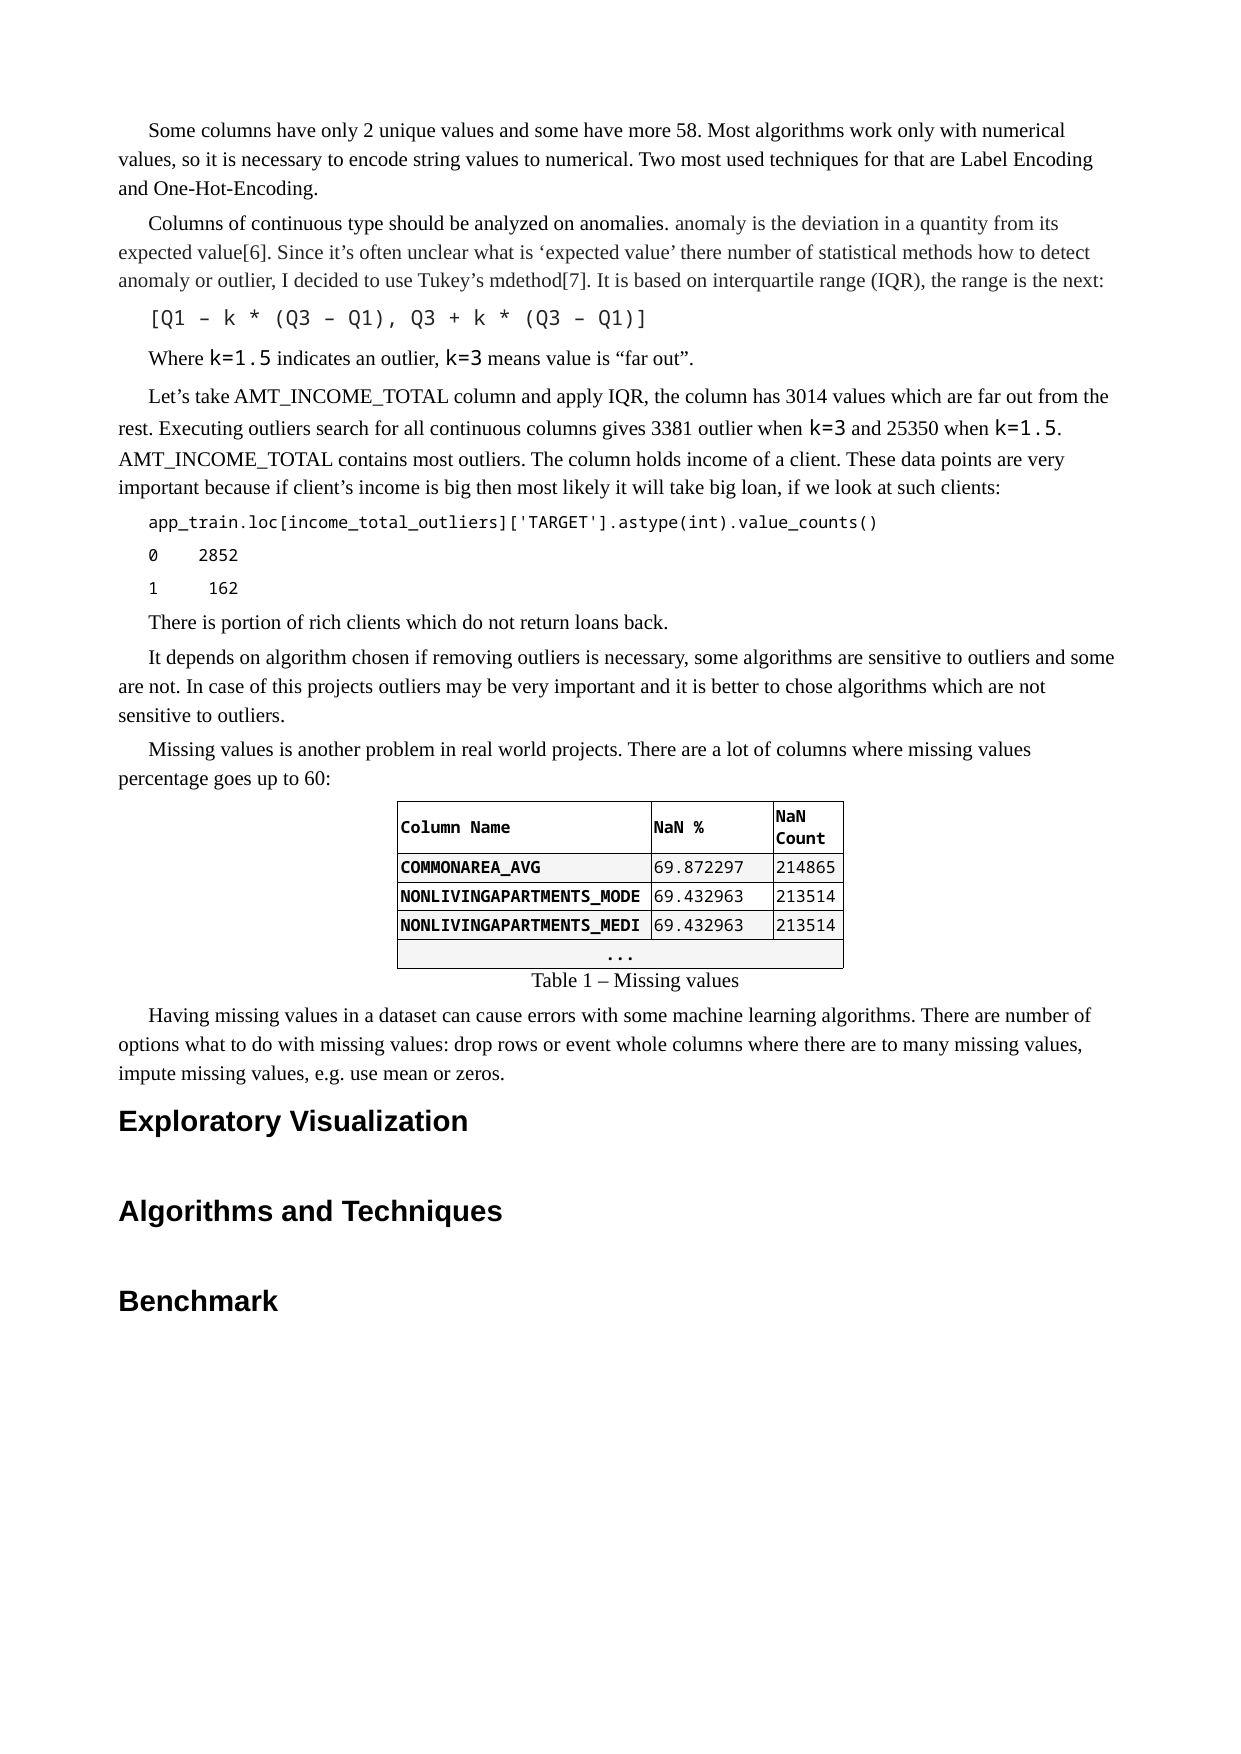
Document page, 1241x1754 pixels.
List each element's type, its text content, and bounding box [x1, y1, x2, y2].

table_cell 213514 [774, 883, 843, 910]
text Let’s take AMT_INCOME_TOTAL column and apply IQR, the column has 3014 values which are far out from the rest. Executing outliers search for all continuous columns gives 3381 outlier when k=3 and 25350 when k=1.5. AMT_INCOME_TOTAL contains most outliers. The column holds income of a client. These data points are very important because if client’s income is big then most likely it will take big loan, if we look at such clients: [118, 383, 1122, 499]
subtitle Algorithms and Techniques [118, 1194, 1122, 1228]
table_cell 69.432963 [652, 911, 773, 939]
subtitle Exploratory Visualization [118, 1104, 1122, 1138]
table_header Column Name [398, 802, 651, 853]
text Table 1 – Missing values [118, 968, 1122, 992]
text There is portion of rich clients which do not return loans back. [118, 610, 1122, 634]
table_cell NONLIVINGAPARTMENTS_MEDI [398, 911, 651, 939]
text It depends on algorithm chosen if removing outliers is necessary, some algorithms are sensitive to outliers and some are not. In case of this projects outliers may be very important and it is better to chose algorithms which are not sensitive to outliers. [118, 645, 1122, 727]
table_cell 213514 [774, 911, 843, 939]
table_cell 69.432963 [652, 883, 773, 910]
text 1 162 [118, 577, 1122, 599]
table_cell 69.872297 [652, 854, 773, 882]
text Missing values is another problem in real world projects. There are a lot of columns where missing values percentage goes up to 60: [118, 737, 1122, 790]
text [Q1 – k * (Q3 – Q1), Q3 + k * (Q3 – Q1)] [118, 303, 1122, 332]
text app_train.loc[income_total_outliers]['TARGET'].astype(int).value_counts() [118, 510, 1122, 533]
table_cell COMMONAREA_AVG [398, 854, 651, 882]
table_cell ... [398, 940, 843, 968]
table_header NaN Count [774, 802, 843, 853]
text Some columns have only 2 unique values and some have more 58. Most algorithms work only with numerical values, so it is necessary to encode string values to numerical. Two most used techniques for that are Label Encoding and One-Hot-Encoding. [118, 118, 1122, 200]
text Where k=1.5 indicates an outlier, k=3 means value is “far out”. [118, 343, 1122, 372]
table_cell NONLIVINGAPARTMENTS_MODE [398, 883, 651, 910]
table_cell 214865 [774, 854, 843, 882]
table_header NaN % [652, 802, 773, 853]
text Having missing values in a dataset can cause errors with some machine learning algorithms. There are number of options what to do with missing values: drop rows or event whole columns where there are to many missing values, impute missing values, e.g. use mean or zeros. [118, 1003, 1122, 1085]
subtitle Benchmark [118, 1284, 1122, 1317]
text 0 2852 [118, 543, 1122, 566]
text Columns of continuous type should be analyzed on anomalies. anomaly is the deviation in a quantity from its expected value[6]. Since it’s often unclear what is ‘expected value’ there number of statistical methods how to detect anomaly or outlier, I decided to use Tukey’s mdethod[7]. It is based on interquartile range (IQR), the range is the next: [118, 211, 1122, 292]
